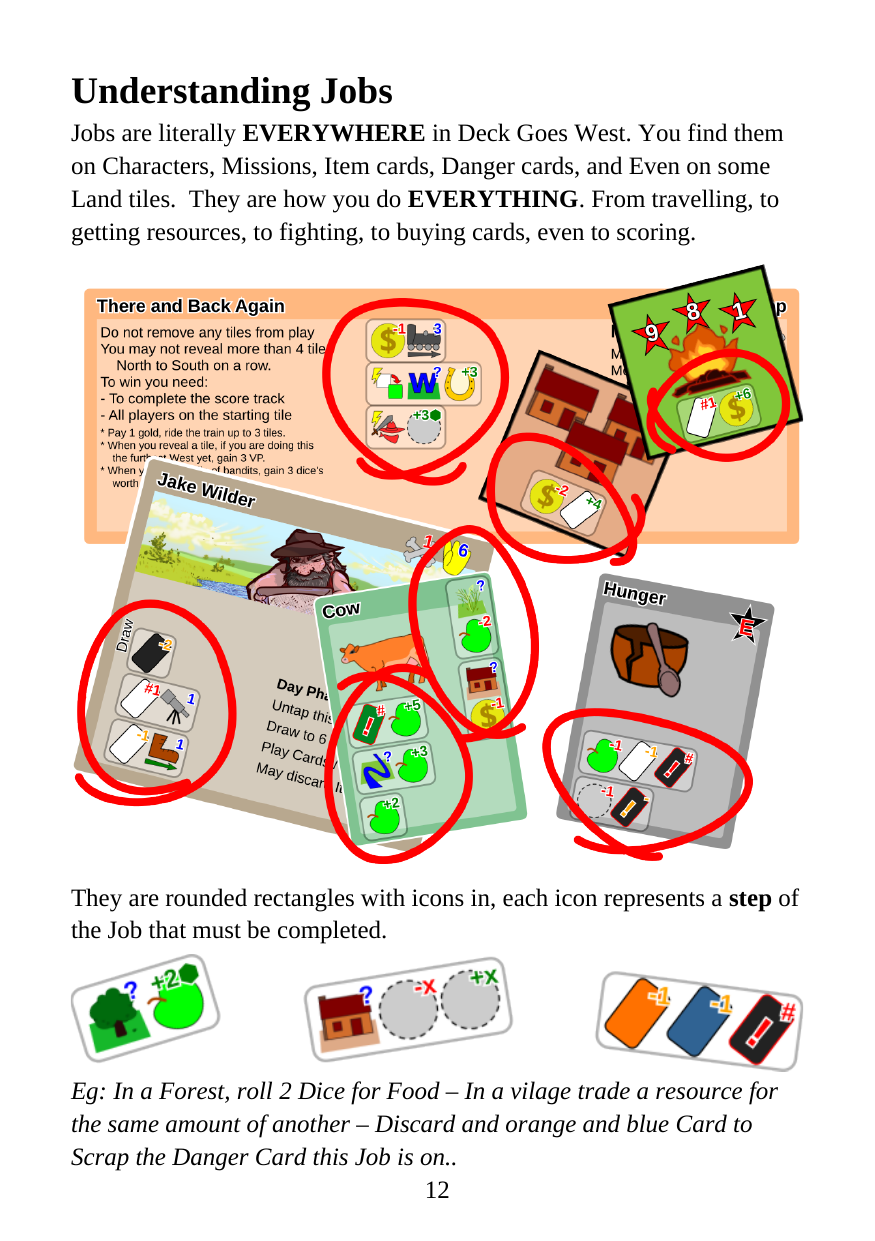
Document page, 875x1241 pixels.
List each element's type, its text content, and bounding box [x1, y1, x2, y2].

subtitle Understanding Jobs [71, 68, 803, 111]
picture [70, 264, 804, 864]
text Jobs are literally EVERYWHERE in Deck Goes West. You find them on Characters, Missions, Item cards, Danger cards, and Even on some Land tiles. They are how you do EVERYTHING. From travelling, to getting resources, to fighting, to buying cards, even to scoring. [71, 118, 803, 246]
picture [70, 954, 804, 1072]
text Eg: In a Forest, roll 2 Dice for Food – In a vilage trade a resource for the same amount of another – Discard and orange and blue Card to Scrap the Danger Card this Job is on.. [71, 1072, 803, 1171]
text They are rounded rectangles with icons in, each icon represents a step of the Job that must be completed. [71, 883, 803, 944]
